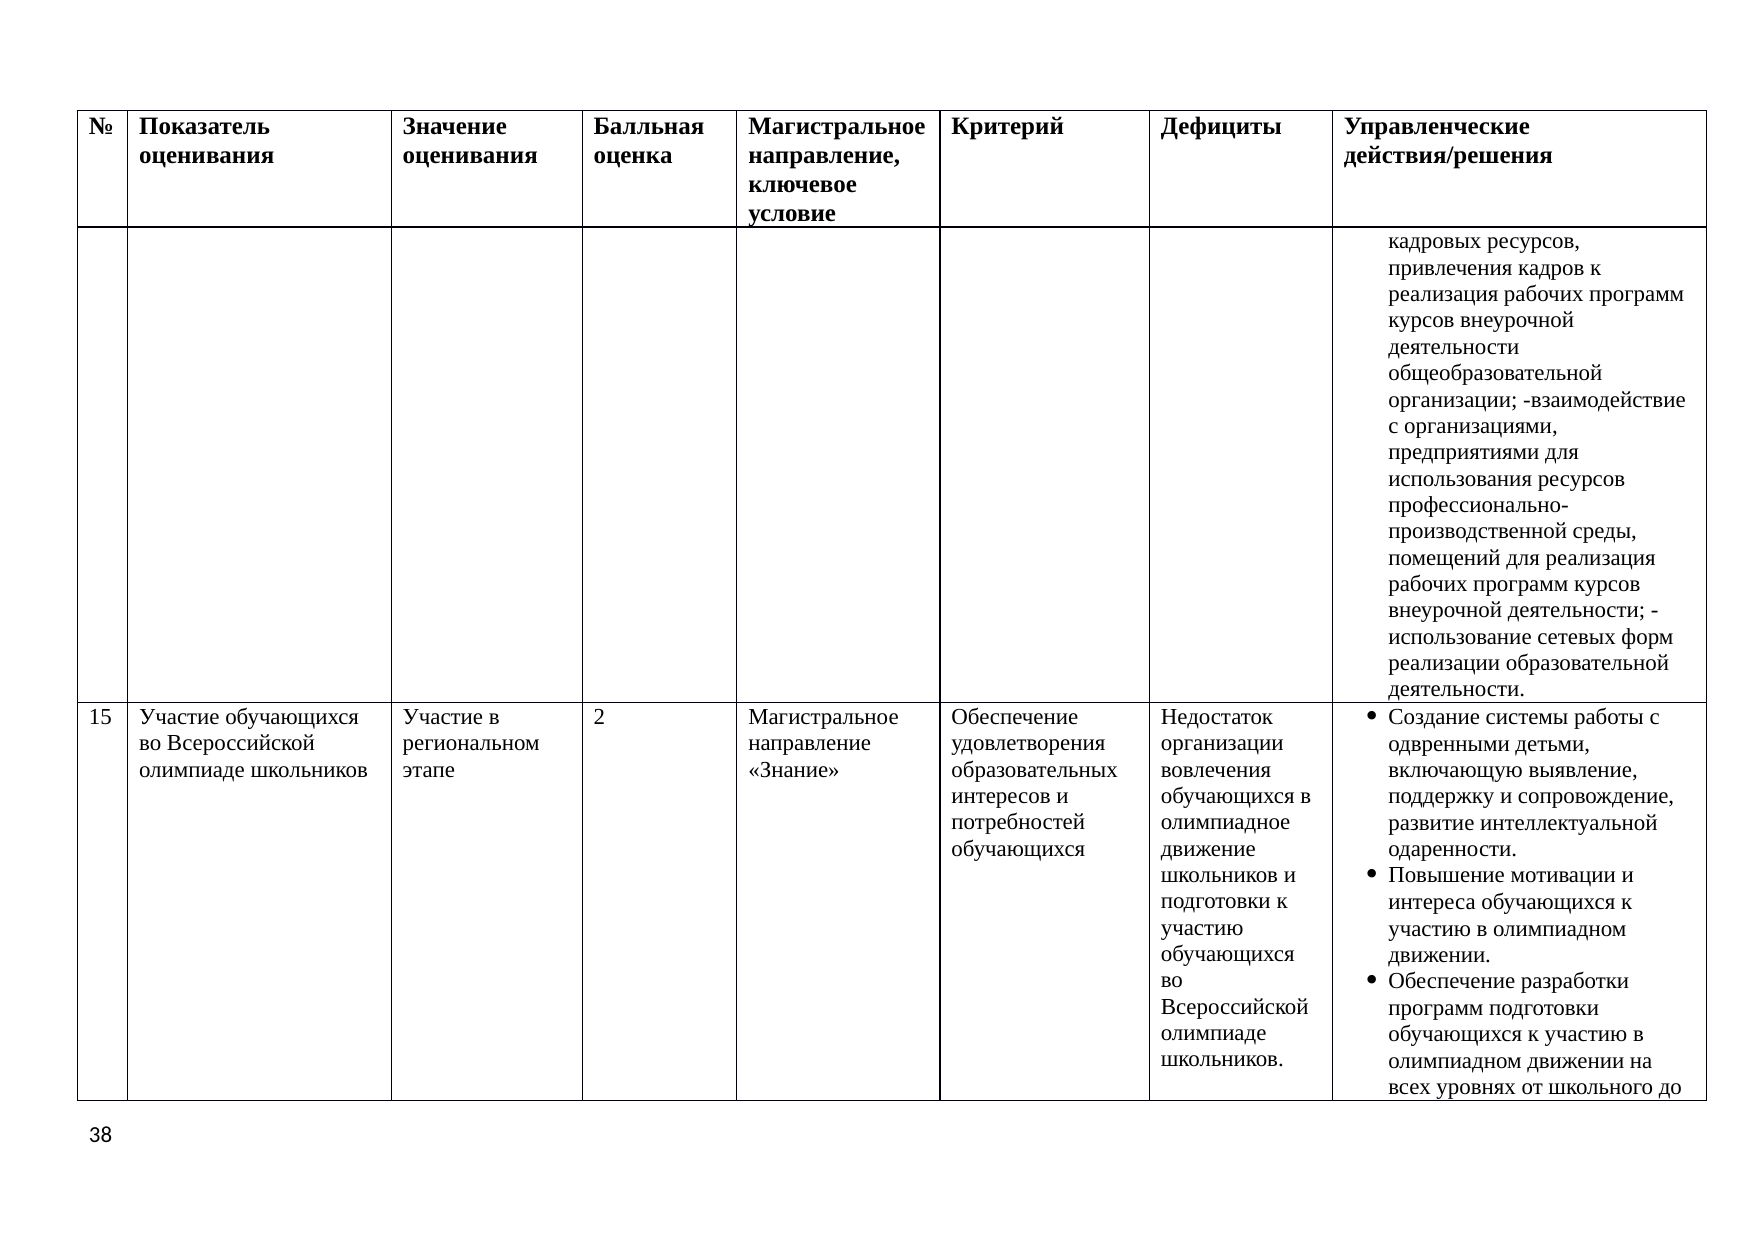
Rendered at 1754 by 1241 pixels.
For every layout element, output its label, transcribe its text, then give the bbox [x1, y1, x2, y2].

table_cell 2 [583, 703, 736, 1099]
table_header Дефициты [1150, 111, 1332, 226]
table_cell [78, 228, 127, 702]
table_header № [78, 111, 127, 226]
table_header Показатель оценивания [128, 111, 391, 226]
table_cell 15 [78, 703, 127, 1099]
table_header Значение оценивания [392, 111, 582, 226]
table_cell [392, 228, 582, 702]
table_cell Создание системы работы с одвренными детьми, включающую выявление, поддержку и сопровождение, развитие интеллектуальной одаренности. Повышение мотивации и интереса обучающихся к участию в олимпиадном движении. Обеспечение разработки программ подготовки обучающихся к участию в олимпиадном движении на всех уровнях от школьного до [1333, 703, 1706, 1099]
table_header Управленческие действия/решения [1333, 111, 1706, 226]
table_cell [737, 228, 939, 702]
table_cell Участие обучающихся во Всероссийской олимпиаде школьников [128, 703, 391, 1099]
table_cell [941, 228, 1149, 702]
table_cell Недостаток организации вовлечения обучающихся в олимпиадное движение школьников и подготовки к участию обучающихся во Всероссийской олимпиаде школьников. [1150, 703, 1332, 1099]
table_cell Участие в региональном этапе [392, 703, 582, 1099]
table_cell [128, 228, 391, 702]
table_header Балльная оценка [583, 111, 736, 226]
table_cell Обеспечение удовлетворения образовательных интересов и потребностей обучающихся [941, 703, 1149, 1099]
table_header Магистральное направление, ключевое условие [737, 111, 939, 226]
table_cell [583, 228, 736, 702]
table_cell кадровых ресурсов, привлечения кадров к реализация рабочих программ курсов внеурочной деятельности общеобразовательной организации; -взаимодействие с организациями, предприятиями для использования ресурсов профессионально-производственной среды, помещений для реализация рабочих программ курсов внеурочной деятельности; - использование сетевых форм реализации образовательной деятельности. [1333, 228, 1706, 702]
table_cell Магистральное направление «Знание» [737, 703, 939, 1099]
table_header Критерий [941, 111, 1149, 226]
table_cell [1150, 228, 1332, 702]
